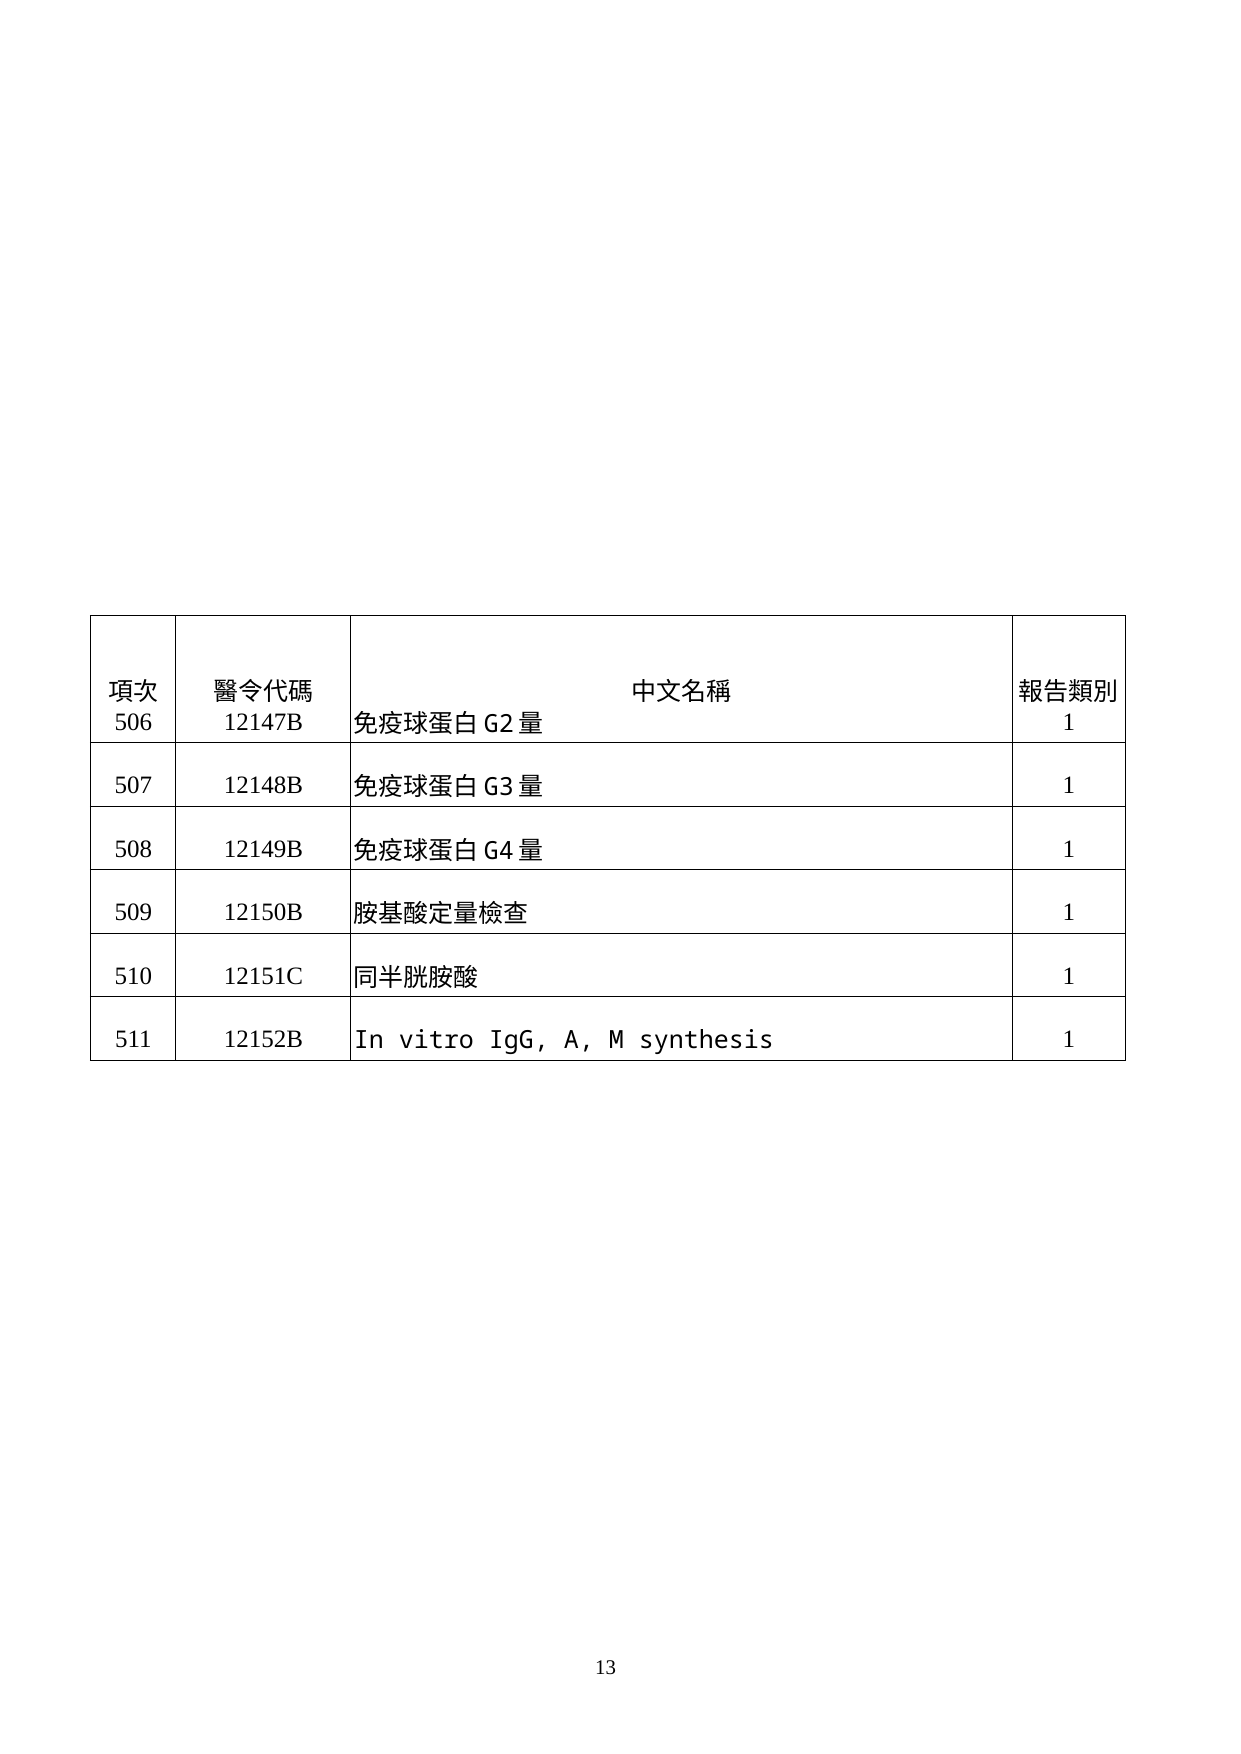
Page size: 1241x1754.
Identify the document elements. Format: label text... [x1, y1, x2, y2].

table_cell 12150B [176, 870, 350, 933]
table_cell 1 [1013, 934, 1125, 996]
table_cell 510 [91, 934, 175, 996]
table_cell [1126, 806, 1240, 869]
table_cell 509 [91, 870, 175, 933]
table_cell 507 [91, 743, 175, 806]
table_cell 12152B [176, 997, 350, 1060]
table_cell [1126, 679, 1240, 742]
table_cell [1126, 742, 1240, 806]
table_cell 免疫球蛋白G3量 [351, 743, 1012, 806]
table_header [1126, 615, 1240, 678]
table_cell 胺基酸定量檢查 [351, 870, 1012, 933]
table_cell 511 [91, 997, 175, 1060]
table_cell 12151C [176, 934, 350, 996]
table_cell [1126, 869, 1240, 933]
table_cell 同半胱胺酸 [351, 934, 1012, 996]
table_cell 1 [1013, 743, 1125, 806]
table_cell [1126, 996, 1240, 1060]
table_header [176, 616, 350, 742]
table_cell In vitro IgG, A, M synthesis [351, 997, 1012, 1060]
table_cell 12149B [176, 807, 350, 869]
table_cell 1 [1013, 679, 1125, 742]
table_cell [1126, 933, 1240, 996]
table_cell 免疫球蛋白G4量 [351, 807, 1012, 869]
table_header [91, 616, 175, 742]
table_cell 12148B [176, 743, 350, 806]
table_cell 1 [1013, 807, 1125, 869]
table_header [1013, 616, 1125, 742]
table_cell 508 [91, 807, 175, 869]
table_cell 1 [1013, 997, 1125, 1060]
table_cell 12147B [176, 679, 350, 742]
table_header [351, 616, 1012, 742]
table_cell 1 [1013, 870, 1125, 933]
table_cell 免疫球蛋白G2量 [351, 679, 1012, 742]
table_cell 506 [91, 679, 175, 742]
